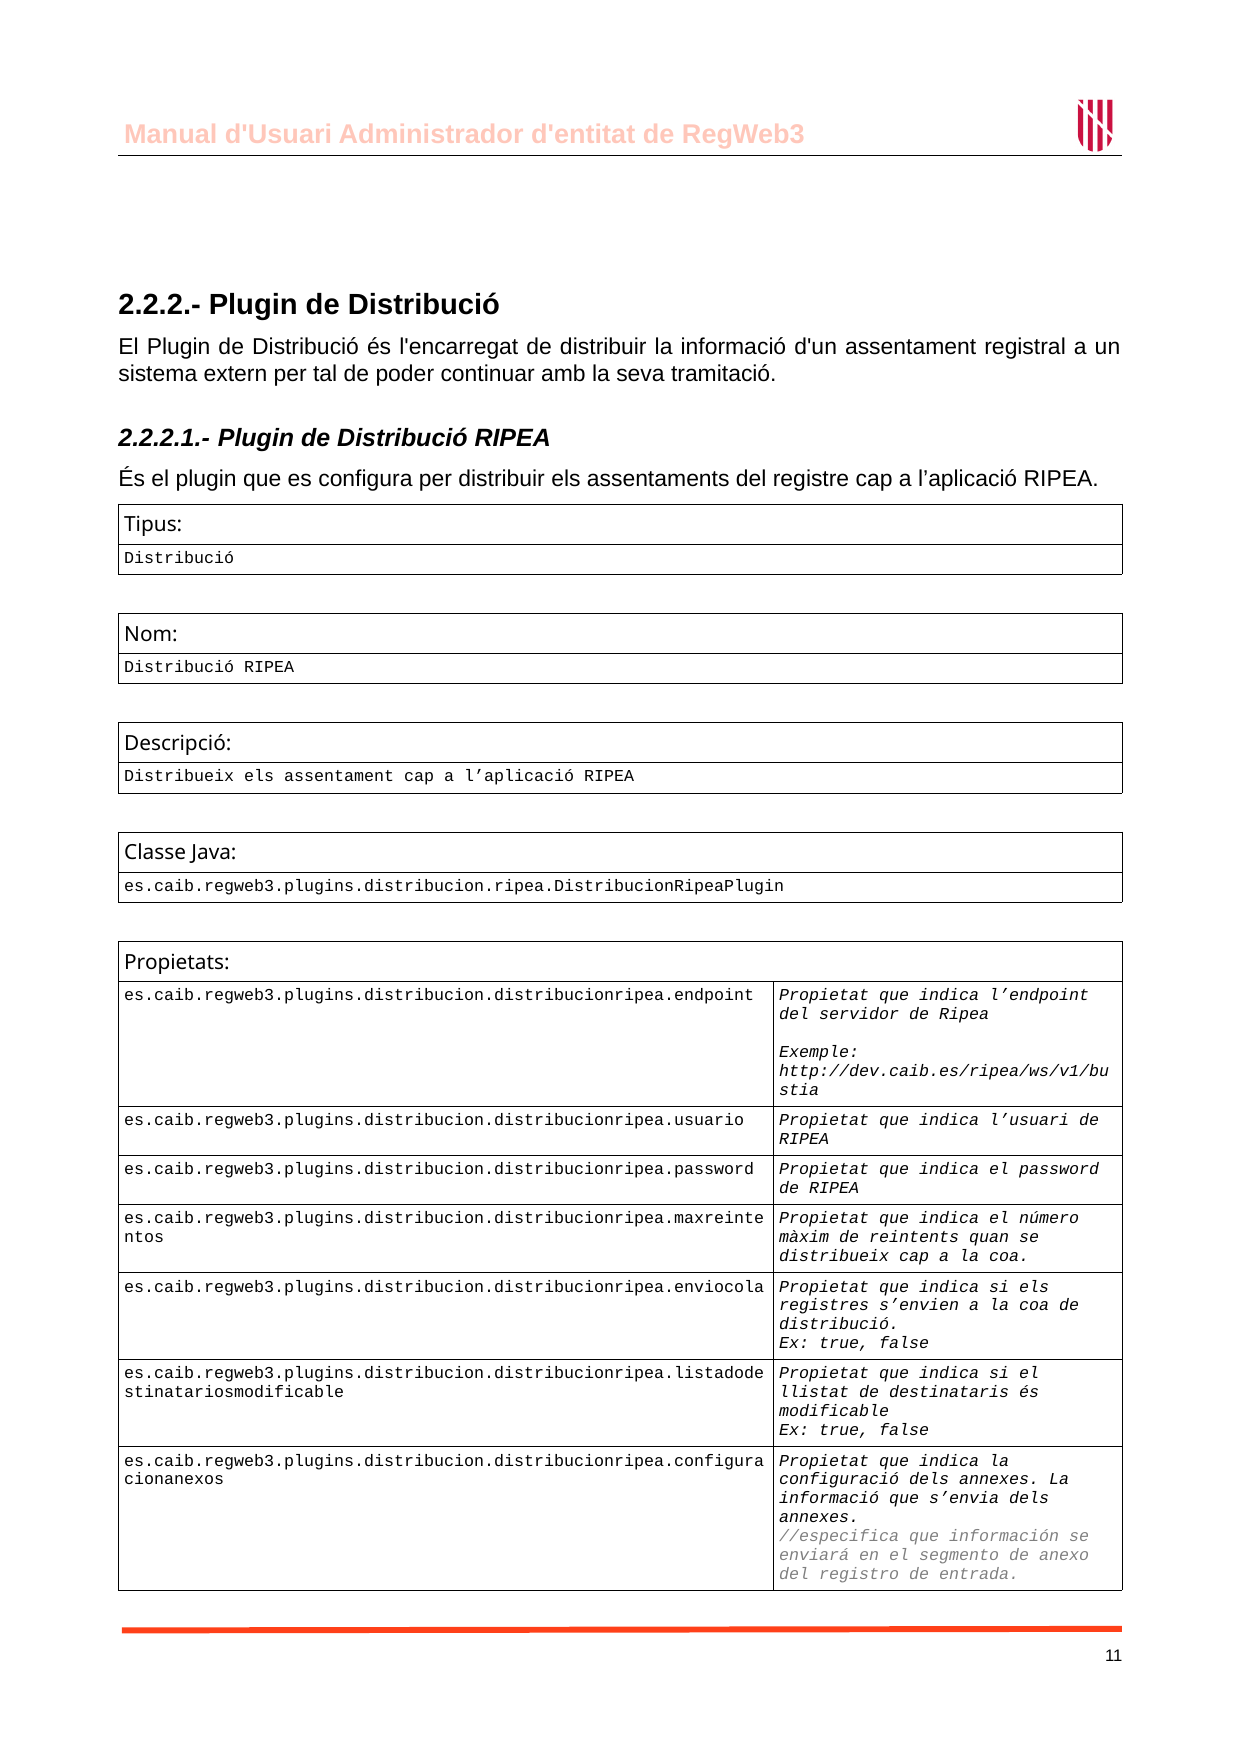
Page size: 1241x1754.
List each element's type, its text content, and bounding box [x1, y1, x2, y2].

table_cell Propietat que indica la configuració dels annexes. La informació que s’envia dels annexes. //especifica que información se enviará en el segmento de anexo del registro de entrada. [774, 1447, 1122, 1590]
table_cell Distribució [119, 545, 1122, 574]
table_header Nom: [119, 614, 1122, 653]
table_cell Propietat que indica si el llistat de destinataris és modificable Ex: true, false [774, 1360, 1122, 1446]
text El Plugin de Distribució és l'encarregat de distribuir la informació d'un assentament registral a un sistema extern per tal de poder continuar amb la seva tramitació. [118, 333, 1122, 386]
table_cell Propietat que indica el password de RIPEA [774, 1156, 1122, 1204]
subtitle Plugin de Distribució [118, 287, 1122, 321]
table_header Propietats: [119, 942, 1122, 981]
table_header Descripció: [119, 723, 1122, 762]
table_cell Distribueix els assentament cap a l’aplicació RIPEA [119, 763, 1122, 793]
table_cell es.caib.regweb3.plugins.distribucion.distribucionripea.password [119, 1156, 773, 1204]
table_cell es.caib.regweb3.plugins.distribucion.ripea.DistribucionRipeaPlugin [119, 873, 1122, 902]
table_header Classe Java: [119, 833, 1122, 872]
table_cell es.caib.regweb3.plugins.distribucion.distribucionripea.usuario [119, 1107, 773, 1155]
table_cell es.caib.regweb3.plugins.distribucion.distribucionripea.listadodestinatariosmodificable [119, 1360, 773, 1446]
text És el plugin que es configura per distribuir els assentaments del registre cap a l’aplicació RIPEA. [118, 464, 1122, 491]
table_cell es.caib.regweb3.plugins.distribucion.distribucionripea.enviocola [119, 1273, 773, 1359]
table_cell es.caib.regweb3.plugins.distribucion.distribucionripea.configuracionanexos [119, 1447, 773, 1590]
table_header Tipus: [119, 505, 1122, 543]
picture [1075, 97, 1115, 153]
table_cell es.caib.regweb3.plugins.distribucion.distribucionripea.maxreintentos [119, 1205, 773, 1272]
subtitle Plugin de Distribució RIPEA [118, 423, 1122, 452]
table_cell Propietat que indica si els registres s’envien a la coa de distribució. Ex: true, false [774, 1273, 1122, 1359]
table_cell es.caib.regweb3.plugins.distribucion.distribucionripea.endpoint [119, 982, 773, 1106]
table_cell Propietat que indica l’usuari de RIPEA [774, 1107, 1122, 1155]
table_cell Distribució RIPEA [119, 654, 1122, 683]
table_cell Propietat que indica l’endpoint del servidor de Ripea Exemple: http://dev.caib.es/ripea/ws/v1/bustia [774, 982, 1122, 1106]
table_cell Propietat que indica el número màxim de reintents quan se distribueix cap a la coa. [774, 1205, 1122, 1272]
